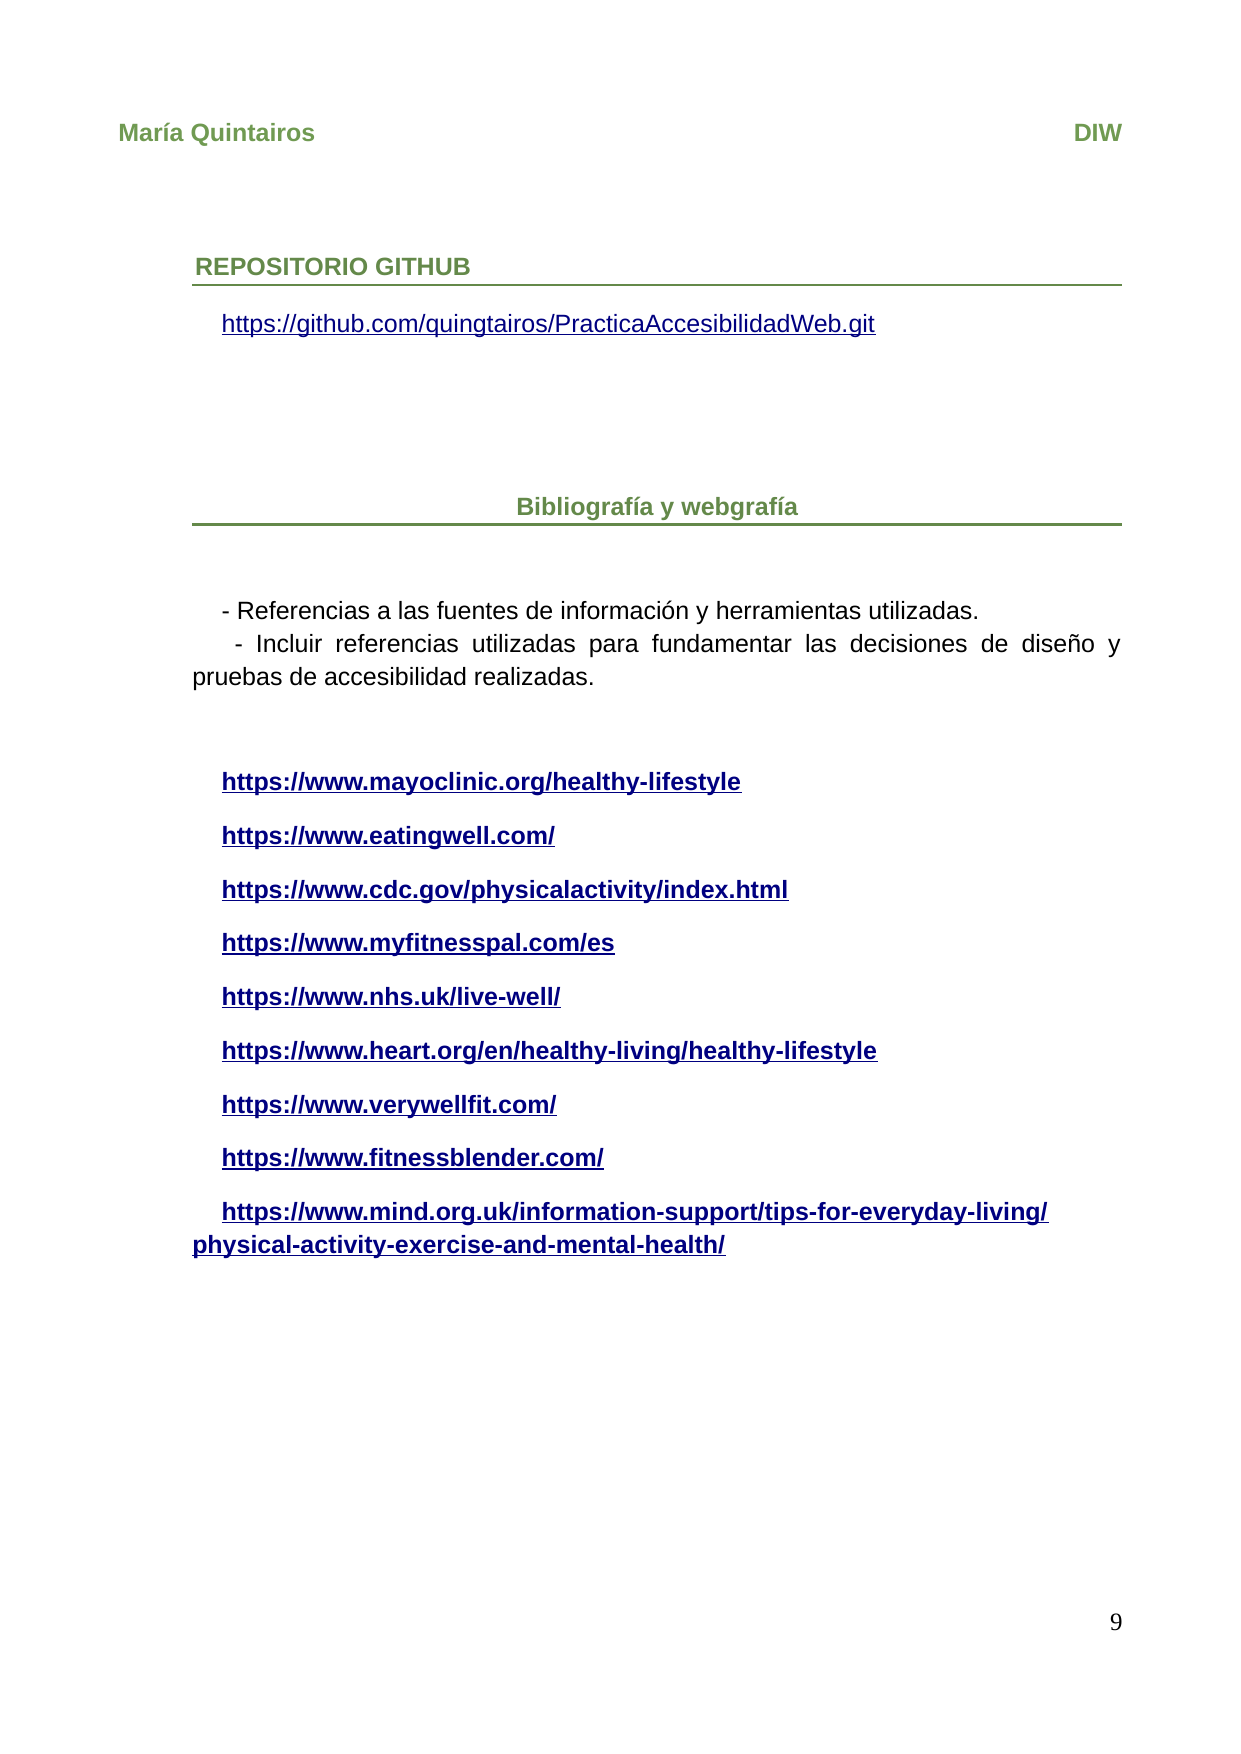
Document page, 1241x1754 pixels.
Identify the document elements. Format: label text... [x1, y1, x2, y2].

subtitle REPOSITORIO GITHUB [192, 249, 1122, 284]
text https://www.eatingwell.com/ [192, 821, 1122, 849]
text https://www.mayoclinic.org/healthy-lifestyle [192, 767, 1122, 796]
text https://www.cdc.gov/physicalactivity/index.html [192, 874, 1122, 903]
text https://www.mind.org.uk/information-support/tips-for-everyday-living/physical-activity-exercise-and-mental-health/ [192, 1197, 1122, 1259]
text https://www.nhs.uk/live-well/ [192, 982, 1122, 1011]
text https://www.fitnessblender.com/ [192, 1143, 1122, 1172]
text https://www.verywellfit.com/ [192, 1089, 1122, 1118]
text - Incluir referencias utilizadas para fundamentar las decisiones de diseño y pruebas de accesibilidad realizadas. [192, 629, 1122, 691]
text - Referencias a las fuentes de información y herramientas utilizadas. [192, 596, 1122, 625]
text https://www.heart.org/en/healthy-living/healthy-lifestyle [192, 1036, 1122, 1064]
subtitle Bibliografía y webgrafía [192, 489, 1122, 523]
text https://github.com/quingtairos/PracticaAccesibilidadWeb.git [192, 308, 1122, 337]
text https://www.myfitnesspal.com/es [192, 928, 1122, 957]
